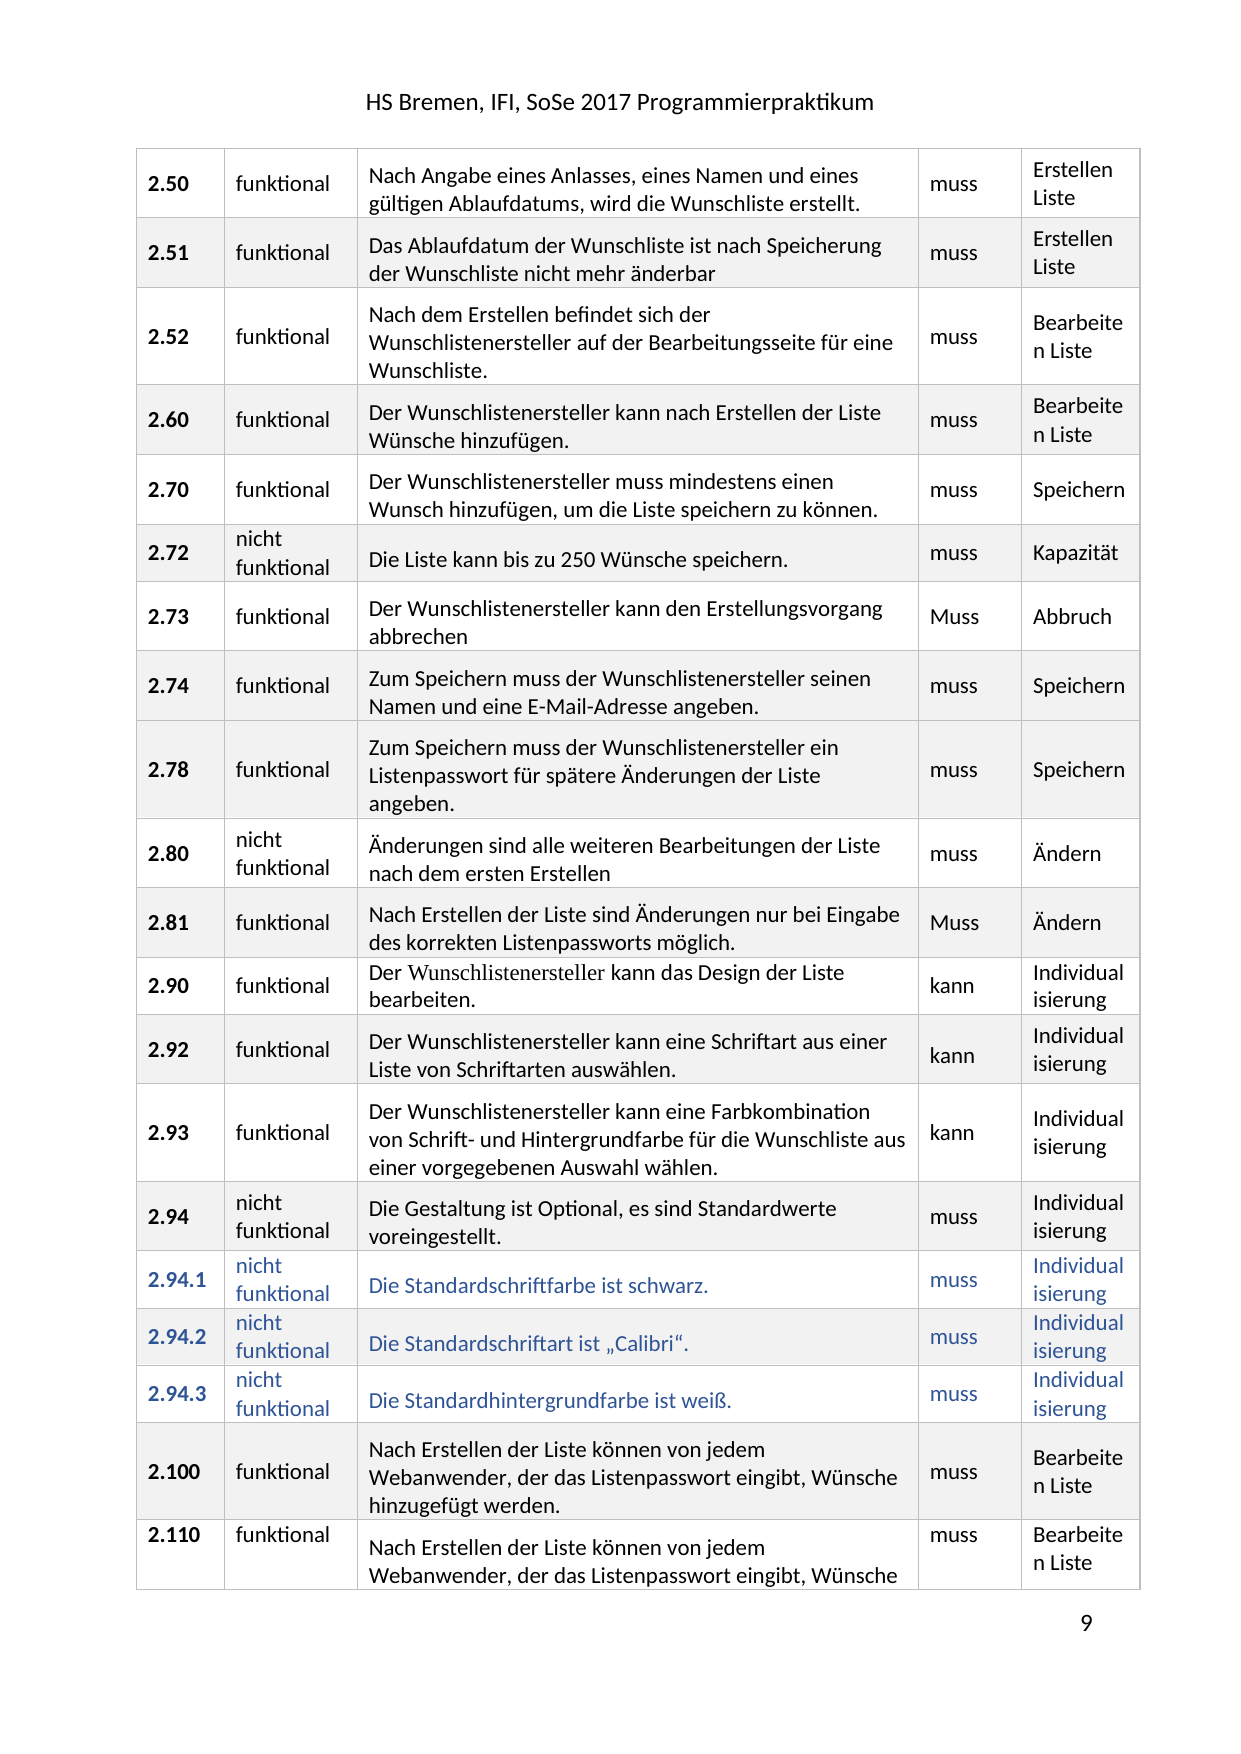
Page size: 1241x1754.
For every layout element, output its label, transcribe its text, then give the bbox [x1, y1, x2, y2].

table_cell muss [919, 455, 1021, 523]
table_cell Abbruch [1022, 582, 1139, 650]
table_cell 2.93 [137, 1084, 224, 1181]
table_cell Der Wunschlistenersteller muss mindestens einen Wunsch hinzufügen, um die Liste speichern zu können. [358, 455, 918, 523]
table_cell funktional [225, 288, 357, 384]
table_cell nicht funktional [225, 1366, 357, 1422]
table_cell Bearbeiten Liste [1022, 1423, 1139, 1519]
table_cell muss [919, 1251, 1021, 1307]
table_cell muss [919, 288, 1021, 384]
table_cell 2.78 [137, 721, 224, 817]
table_cell 2.92 [137, 1015, 224, 1083]
table_cell Der Wunschlistenersteller kann eine Farbkombination von Schrift- und Hintergrundfarbe für die Wunschliste aus einer vorgegebenen Auswahl wählen. [358, 1084, 918, 1181]
table_cell Bearbeiten Liste [1022, 385, 1139, 454]
table_cell muss [919, 1520, 1021, 1589]
table_cell Die Standardschriftart ist „Calibri“. [358, 1309, 918, 1364]
table_cell 2.110 [137, 1520, 224, 1589]
table_cell Zum Speichern muss der Wunschlistenersteller seinen Namen und eine E-Mail-Adresse angeben. [358, 651, 918, 720]
table_cell funktional [225, 721, 357, 817]
table_cell muss [919, 819, 1021, 887]
table_cell 2.70 [137, 455, 224, 523]
table_cell Die Standardhintergrundfarbe ist weiß. [358, 1366, 918, 1422]
table_cell Muss [919, 582, 1021, 650]
table_cell funktional [225, 218, 357, 287]
table_cell muss [919, 385, 1021, 454]
table_cell muss [919, 218, 1021, 287]
table_cell nicht funktional [225, 819, 357, 887]
table_cell Individualisierung [1022, 1366, 1139, 1422]
table_cell nicht funktional [225, 1251, 357, 1307]
table_cell muss [919, 1366, 1021, 1422]
table_cell funktional [225, 455, 357, 523]
table_cell funktional [225, 651, 357, 720]
table_cell nicht funktional [225, 1309, 357, 1364]
table_cell Ändern [1022, 888, 1139, 957]
table_cell Muss [919, 888, 1021, 957]
table_cell Speichern [1022, 721, 1139, 817]
table_cell Speichern [1022, 455, 1139, 523]
table_cell funktional [225, 1015, 357, 1083]
table_cell Die Liste kann bis zu 250 Wünsche speichern. [358, 525, 918, 581]
table_cell 2.73 [137, 582, 224, 650]
table_cell 2.100 [137, 1423, 224, 1519]
table_cell Nach Erstellen der Liste sind Änderungen nur bei Eingabe des korrekten Listenpassworts möglich. [358, 888, 918, 957]
table_cell muss [919, 1182, 1021, 1250]
table_cell funktional [225, 149, 357, 217]
table_cell Nach Erstellen der Liste können von jedem Webanwender, der das Listenpasswort eingibt, Wünsche [358, 1520, 918, 1589]
table_cell 2.52 [137, 288, 224, 384]
table_cell Zum Speichern muss der Wunschlistenersteller ein Listenpasswort für spätere Änderungen der Liste angeben. [358, 721, 918, 817]
table_cell Erstellen Liste [1022, 149, 1139, 217]
table_cell Nach Erstellen der Liste können von jedem Webanwender, der das Listenpasswort eingibt, Wünsche hinzugefügt werden. [358, 1423, 918, 1519]
table_cell 2.94.2 [137, 1309, 224, 1364]
table_cell Das Ablaufdatum der Wunschliste ist nach Speicherung der Wunschliste nicht mehr änderbar [358, 218, 918, 287]
table_cell Nach dem Erstellen befindet sich der Wunschlistenersteller auf der Bearbeitungsseite für eine Wunschliste. [358, 288, 918, 384]
table_cell muss [919, 651, 1021, 720]
table_cell funktional [225, 1084, 357, 1181]
table_cell Speichern [1022, 651, 1139, 720]
table_cell 2.60 [137, 385, 224, 454]
table_cell 2.80 [137, 819, 224, 887]
table_cell funktional [225, 958, 357, 1014]
table_cell nicht funktional [225, 1182, 357, 1250]
table_cell muss [919, 1309, 1021, 1364]
table_cell Die Standardschriftfarbe ist schwarz. [358, 1251, 918, 1307]
table_cell Individualisierung [1022, 958, 1139, 1014]
table_cell Individualisierung [1022, 1251, 1139, 1307]
table_cell Ändern [1022, 819, 1139, 887]
table_cell funktional [225, 888, 357, 957]
table_cell Erstellen Liste [1022, 218, 1139, 287]
table_cell Bearbeiten Liste [1022, 1520, 1139, 1589]
table_cell muss [919, 721, 1021, 817]
table_cell Der Wunschlistenersteller kann eine Schriftart aus einer Liste von Schriftarten auswählen. [358, 1015, 918, 1083]
table_cell 2.50 [137, 149, 224, 217]
table_cell 2.94.3 [137, 1366, 224, 1422]
table_cell 2.90 [137, 958, 224, 1014]
table_cell Der Wunschlistenersteller kann das Design der Liste bearbeiten. [358, 958, 918, 1014]
table_cell Bearbeiten Liste [1022, 288, 1139, 384]
table_cell funktional [225, 385, 357, 454]
table_cell Individualisierung [1022, 1309, 1139, 1364]
table_cell funktional [225, 1423, 357, 1519]
table_cell kann [919, 1084, 1021, 1181]
table_cell kann [919, 1015, 1021, 1083]
table_cell muss [919, 149, 1021, 217]
table_cell 2.94.1 [137, 1251, 224, 1307]
table_cell funktional [225, 1520, 357, 1589]
table_cell 2.74 [137, 651, 224, 720]
table_cell 2.51 [137, 218, 224, 287]
table_cell Der Wunschlistenersteller kann nach Erstellen der Liste Wünsche hinzufügen. [358, 385, 918, 454]
table_cell nicht funktional [225, 525, 357, 581]
table_cell muss [919, 1423, 1021, 1519]
table_cell Kapazität [1022, 525, 1139, 581]
table_cell Individualisierung [1022, 1182, 1139, 1250]
table_cell Nach Angabe eines Anlasses, eines Namen und eines gültigen Ablaufdatums, wird die Wunschliste erstellt. [358, 149, 918, 217]
table_cell kann [919, 958, 1021, 1014]
table_cell Individualisierung [1022, 1015, 1139, 1083]
table_cell Individualisierung [1022, 1084, 1139, 1181]
table_cell Der Wunschlistenersteller kann den Erstellungsvorgang abbrechen [358, 582, 918, 650]
table_cell 2.81 [137, 888, 224, 957]
table_cell Änderungen sind alle weiteren Bearbeitungen der Liste nach dem ersten Erstellen [358, 819, 918, 887]
table_cell funktional [225, 582, 357, 650]
table_cell Die Gestaltung ist Optional, es sind Standardwerte voreingestellt. [358, 1182, 918, 1250]
table_cell 2.94 [137, 1182, 224, 1250]
table_cell muss [919, 525, 1021, 581]
table_cell 2.72 [137, 525, 224, 581]
